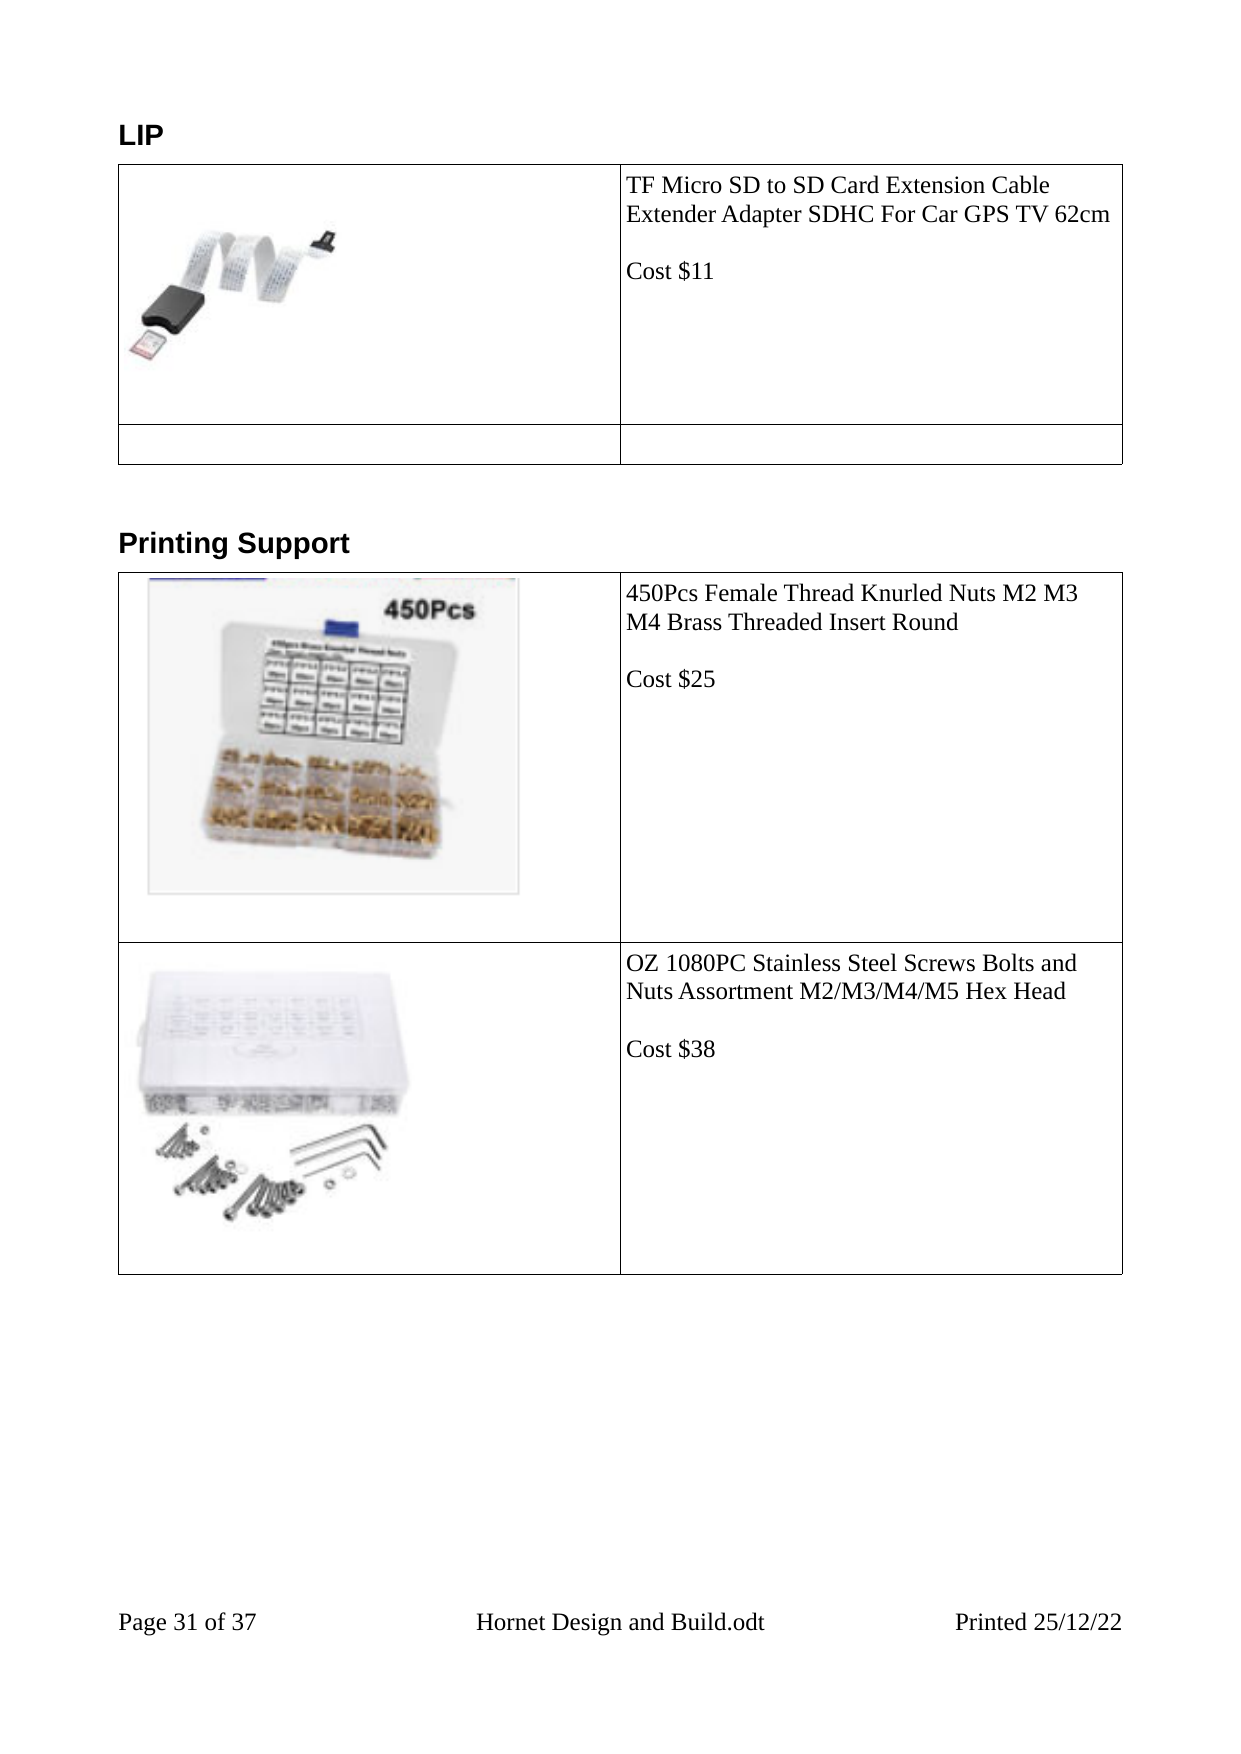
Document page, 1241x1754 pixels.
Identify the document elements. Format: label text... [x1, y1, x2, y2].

table_cell [621, 425, 1122, 464]
subtitle Printing Support [118, 526, 1122, 560]
picture [123, 578, 541, 908]
table_header 450Pcs Female Thread Knurled Nuts M2 M3 M4 Brass Threaded Insert Round Cost $25 [621, 573, 1122, 942]
table_header [119, 573, 620, 942]
table_header [119, 165, 620, 423]
table_cell [119, 425, 620, 464]
table_cell OZ 1080PC Stainless Steel Screws Bolts and Nuts Assortment M2/M3/M4/M5 Hex Head Cost $38 [621, 943, 1122, 1274]
subtitle LIP [118, 118, 1122, 152]
picture [123, 170, 343, 389]
picture [123, 947, 416, 1240]
table_cell [119, 943, 620, 1274]
table_header TF Micro SD to SD Card Extension Cable Extender Adapter SDHC For Car GPS TV 62cm Cost $11 [621, 165, 1122, 423]
